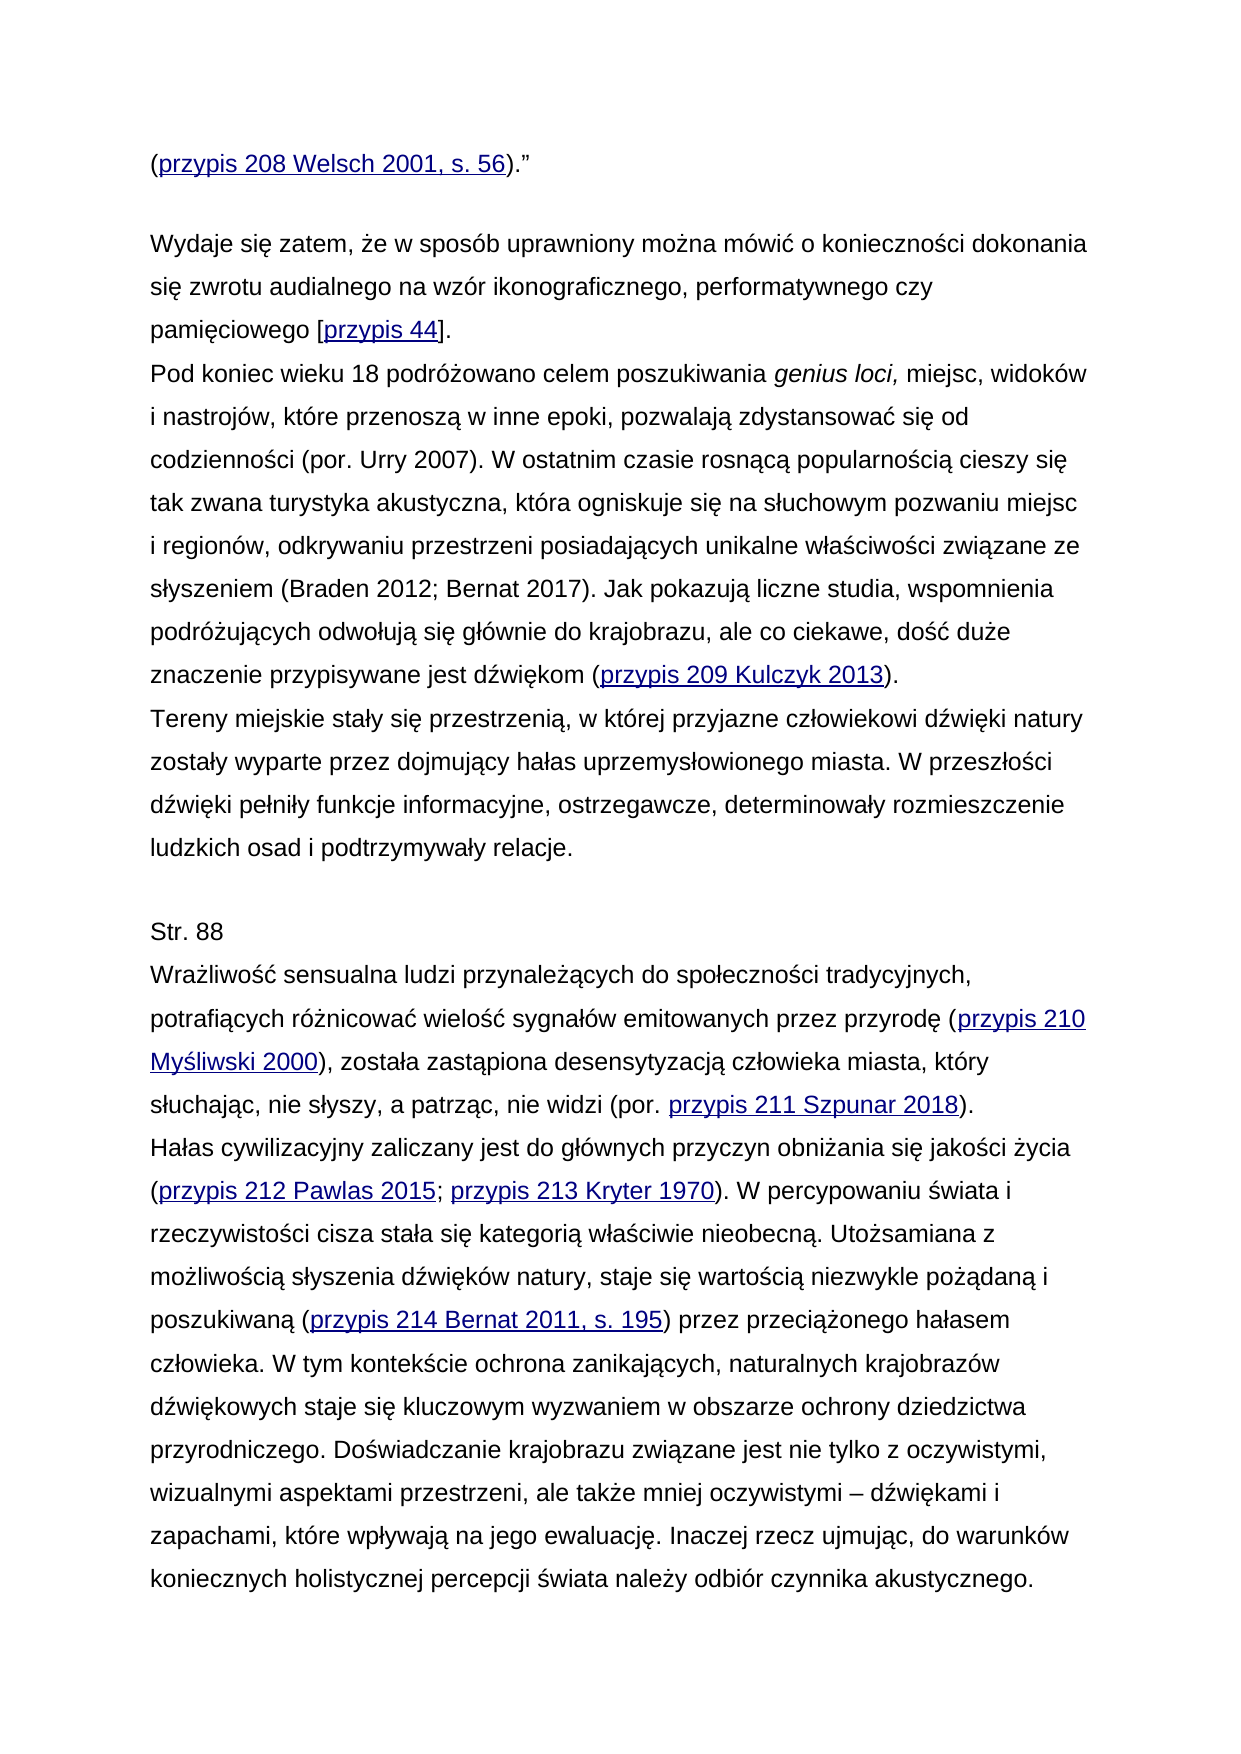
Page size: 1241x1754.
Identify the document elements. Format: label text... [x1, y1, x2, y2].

text Tereny miejskie stały się przestrzenią, w której przyjazne człowiekowi dźwięki natury zostały wyparte przez dojmujący hałas uprzemysłowionego miasta. W przeszłości dźwięki pełniły funkcje informacyjne, ostrzegawcze, determinowały rozmieszczenie ludzkich osad i podtrzymywały relacje. [150, 703, 1091, 862]
text Wydaje się zatem, że w sposób uprawniony można mówić o konieczności dokonania się zwrotu audialnego na wzór ikonograficznego, performatywnego czy pamięciowego [przypis 44]. [150, 229, 1091, 344]
text (przypis 208 Welsch 2001, s. 56).” [150, 149, 1091, 178]
text Str. 88 [150, 917, 1091, 946]
text Hałas cywilizacyjny zaliczany jest do głównych przyczyn obniżania się jakości życia (przypis 212 Pawlas 2015; przypis 213 Kryter 1970). W percypowaniu świata i rzeczywistości cisza stała się kategorią właściwie nieobecną. Utożsamiana z możliwością słyszenia dźwięków natury, staje się wartością niezwykle pożądaną i poszukiwaną (przypis 214 Bernat 2011, s. 195) przez przeciążonego hałasem człowieka. W tym kontekście ochrona zanikających, naturalnych krajobrazów dźwiękowych staje się kluczowym wyzwaniem w obszarze ochrony dziedzictwa przyrodniczego. Doświadczanie krajobrazu związane jest nie tylko z oczywistymi, wizualnymi aspektami przestrzeni, ale także mniej oczywistymi – dźwiękami i zapachami, które wpływają na jego ewaluację. Inaczej rzecz ujmując, do warunków koniecznych holistycznej percepcji świata należy odbiór czynnika akustycznego. [150, 1133, 1091, 1593]
text Pod koniec wieku 18 podróżowano celem poszukiwania genius loci, miejsc, widoków i nastrojów, które przenoszą w inne epoki, pozwalają zdystansować się od codzienności (por. Urry 2007). W ostatnim czasie rosnącą popularnością cieszy się tak zwana turystyka akustyczna, która ogniskuje się na słuchowym pozwaniu miejsc i regionów, odkrywaniu przestrzeni posiadających unikalne właściwości związane ze słyszeniem (Braden 2012; Bernat 2017). Jak pokazują liczne studia, wspomnienia podróżujących odwołują się głównie do krajobrazu, ale co ciekawe, dość duże znaczenie przypisywane jest dźwiękom (przypis 209 Kulczyk 2013). [150, 358, 1091, 689]
text Wrażliwość sensualna ludzi przynależących do społeczności tradycyjnych, potrafiących różnicować wielość sygnałów emitowanych przez przyrodę (przypis 210 Myśliwski 2000), została zastąpiona desensytyzacją człowieka miasta, który słuchając, nie słyszy, a patrząc, nie widzi (por. przypis 211 Szpunar 2018). [150, 961, 1091, 1119]
